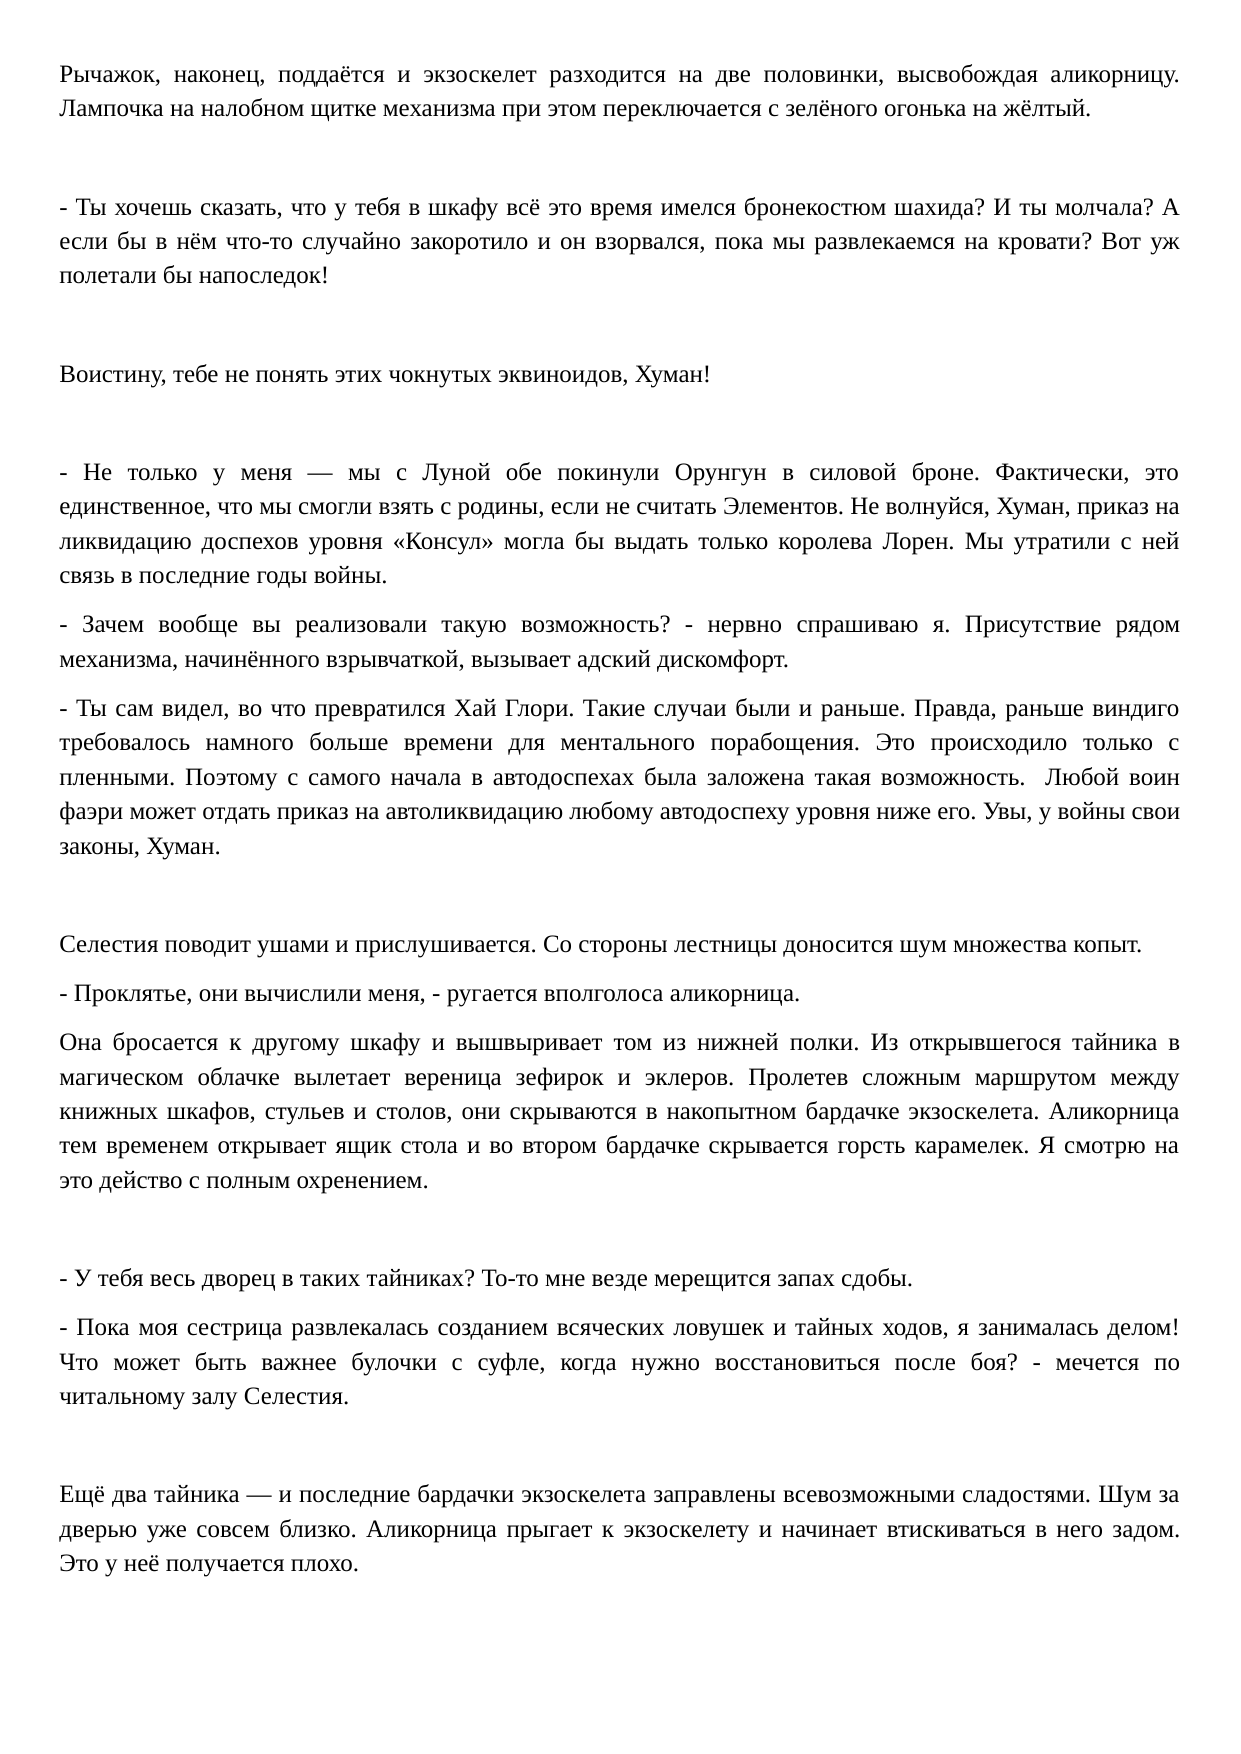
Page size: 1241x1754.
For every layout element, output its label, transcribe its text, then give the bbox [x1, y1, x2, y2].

text - Проклятье, они вычислили меня, - ругается вполголоса аликорница. [59, 978, 1181, 1007]
text - Ты сам видел, во что превратился Хай Глори. Такие случаи были и раньше. Правда, раньше виндиго требовалось намного больше времени для ментального порабощения. Это происходило только с пленными. Поэтому с самого начала в автодоспехах была заложена такая возможность. Любой воин фаэри может отдать приказ на автоликвидацию любому автодоспеху уровня ниже его. Увы, у войны свои законы, Хуман. [59, 693, 1181, 859]
text Ещё два тайника — и последние бардачки экзоскелета заправлены всевозможными сладостями. Шум за дверью уже совсем близко. Аликорница прыгает к экзоскелету и начинает втискиваться в него задом. Это у неё получается плохо. [59, 1479, 1181, 1577]
text - Зачем вообще вы реализовали такую возможность? - нервно спрашиваю я. Присутствие рядом механизма, начинённого взрывчаткой, вызывает адский дискомфорт. [59, 609, 1181, 673]
text - Не только у меня — мы с Луной обе покинули Орунгун в силовой броне. Фактически, это единственное, что мы смогли взять с родины, если не считать Элементов. Не волнуйся, Хуман, приказ на ликвидацию доспехов уровня «Консул» могла бы выдать только королева Лорен. Мы утратили с ней связь в последние годы войны. [59, 457, 1181, 589]
text - У тебя весь дворец в таких тайниках? То-то мне везде мерещится запах сдобы. [59, 1263, 1181, 1292]
text - Ты хочешь сказать, что у тебя в шкафу всё это время имелся бронекостюм шахида? И ты молчала? А если бы в нём что-то случайно закоротило и он взорвался, пока мы развлекаемся на кровати? Вот уж полетали бы напоследок! [59, 192, 1181, 289]
text Воистину, тебе не понять этих чокнутых эквиноидов, Хуман! [59, 359, 1181, 387]
text Рычажок, наконец, поддаётся и экзоскелет разходится на две половинки, высвобождая аликорницу. Лампочка на налобном щитке механизма при этом переключается с зелёного огонька на жёлтый. [59, 59, 1181, 122]
text Она бросается к другому шкафу и вышвыривает том из нижней полки. Из открывшегося тайника в магическом облачке вылетает вереница зефирок и эклеров. Пролетев сложным маршрутом между книжных шкафов, стульев и столов, они скрываются в накопытном бардачке экзоскелета. Аликорница тем временем открывает ящик стола и во втором бардачке скрывается горсть карамелек. Я смотрю на это действо с полным охренением. [59, 1027, 1181, 1194]
text Селестия поводит ушами и прислушивается. Со стороны лестницы доносится шум множества копыт. [59, 929, 1181, 958]
text - Пока моя сестрица развлекалась созданием всяческих ловушек и тайных ходов, я занималась делом! Что может быть важнее булочки с суфле, когда нужно восстановиться после боя? - мечется по читальному залу Селестия. [59, 1312, 1181, 1410]
